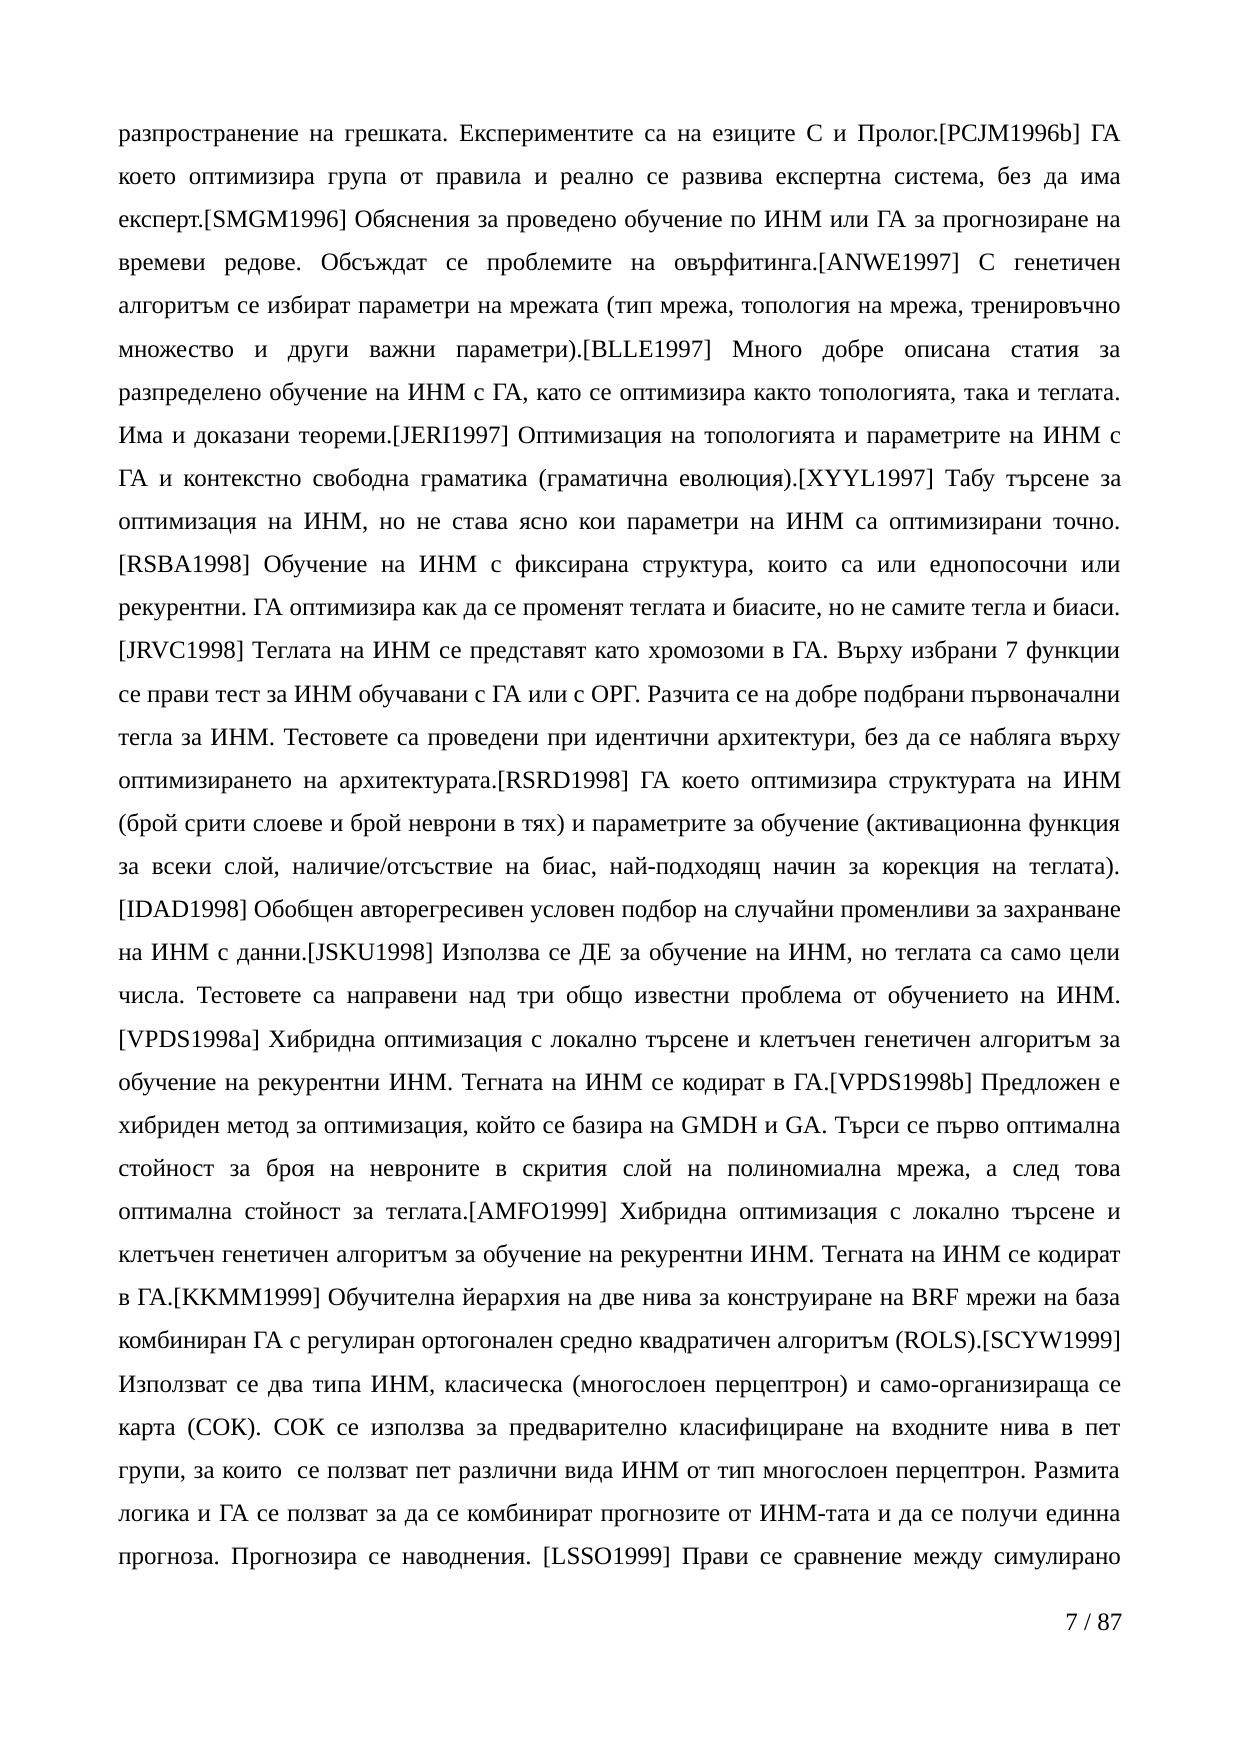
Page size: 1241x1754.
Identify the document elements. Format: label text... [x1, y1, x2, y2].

text разпространение на грешката. Експериментите са на езиците С и Пролог.[PCJM1996b] ГА което оптимизира група от правила и реално се развива експертна система, без да има експерт.[SMGM1996] Обяснения за проведено обучение по ИНМ или ГА за прогнозиране на времеви редове. Обсъждат се проблемите на овърфитинга.[ANWE1997] С генетичен алгоритъм се избират параметри на мрежата (тип мрежа, топология на мрежа, тренировъчно множество и други важни параметри).[BLLE1997] Много добре описана статия за разпределено обучение на ИНМ с ГА, като се оптимизира както топологията, така и теглата. Има и доказани теореми.[JERI1997] Оптимизация на топологията и параметрите на ИНМ с ГА и контекстно свободна граматика (граматична еволюция).[XYYL1997] Табу търсене за оптимизация на ИНМ, но не става ясно кои параметри на ИНМ са оптимизирани точно.[RSBA1998] Обучение на ИНМ с фиксирана структура, които са или еднопосочни или рекурентни. ГА оптимизира как да се променят теглата и биасите, но не самите тегла и биаси.[JRVC1998] Теглата на ИНМ се представят като хромозоми в ГА. Върху избрани 7 функции се прави тест за ИНМ обучавани с ГА или с ОРГ. Разчита се на добре подбрани първоначални тегла за ИНМ. Тестовете са проведени при идентични архитектури, без да се набляга върху оптимизирането на архитектурата.[RSRD1998] ГА което оптимизира структурата на ИНМ (брой срити слоеве и брой неврони в тях) и параметрите за обучение (активационна функция за всеки слой, наличие/отсъствие на биас, най-подходящ начин за корекция на теглата).[IDAD1998] Обобщен авторегресивен условен подбор на случайни променливи за захранване на ИНМ с данни.[JSKU1998] Използва се ДЕ за обучение на ИНМ, но теглата са само цели числа. Тестовете са направени над три общо известни проблема от обучението на ИНМ.[VPDS1998a] Хибридна оптимизация с локално търсене и клетъчен генетичен алгоритъм за обучение на рекурентни ИНМ. Тегната на ИНМ се кодират в ГА.[VPDS1998b] Предложен е хибриден метод за оптимизация, който се базира на GMDH и GA. Търси се първо оптимална стойност за броя на невроните в скрития слой на полиномиална мрежа, а след това оптимална стойност за теглата.[AMFO1999] Хибридна оптимизация с локално търсене и клетъчен генетичен алгоритъм за обучение на рекурентни ИНМ. Тегната на ИНМ се кодират в ГА.[KKMM1999] Обучителна йерархия на две нива за конструиране на BRF мрежи на база комбиниран ГА с регулиран ортогонален средно квадратичен алгоритъм (ROLS).[SCYW1999] Използват се два типа ИНМ, класическа (многослоен перцептрон) и само-организираща се карта (СОК). СОК се използва за предварително класифициране на входните нива в пет групи, за които се ползват пет различни вида ИНМ от тип многослоен перцептрон. Размита логика и ГА се ползват за да се комбинират прогнозите от ИНМ-тата и да се получи единна прогноза. Прогнозира се наводнения. [LSSO1999] Прави се сравнение между симулирано [118, 118, 1122, 1570]
